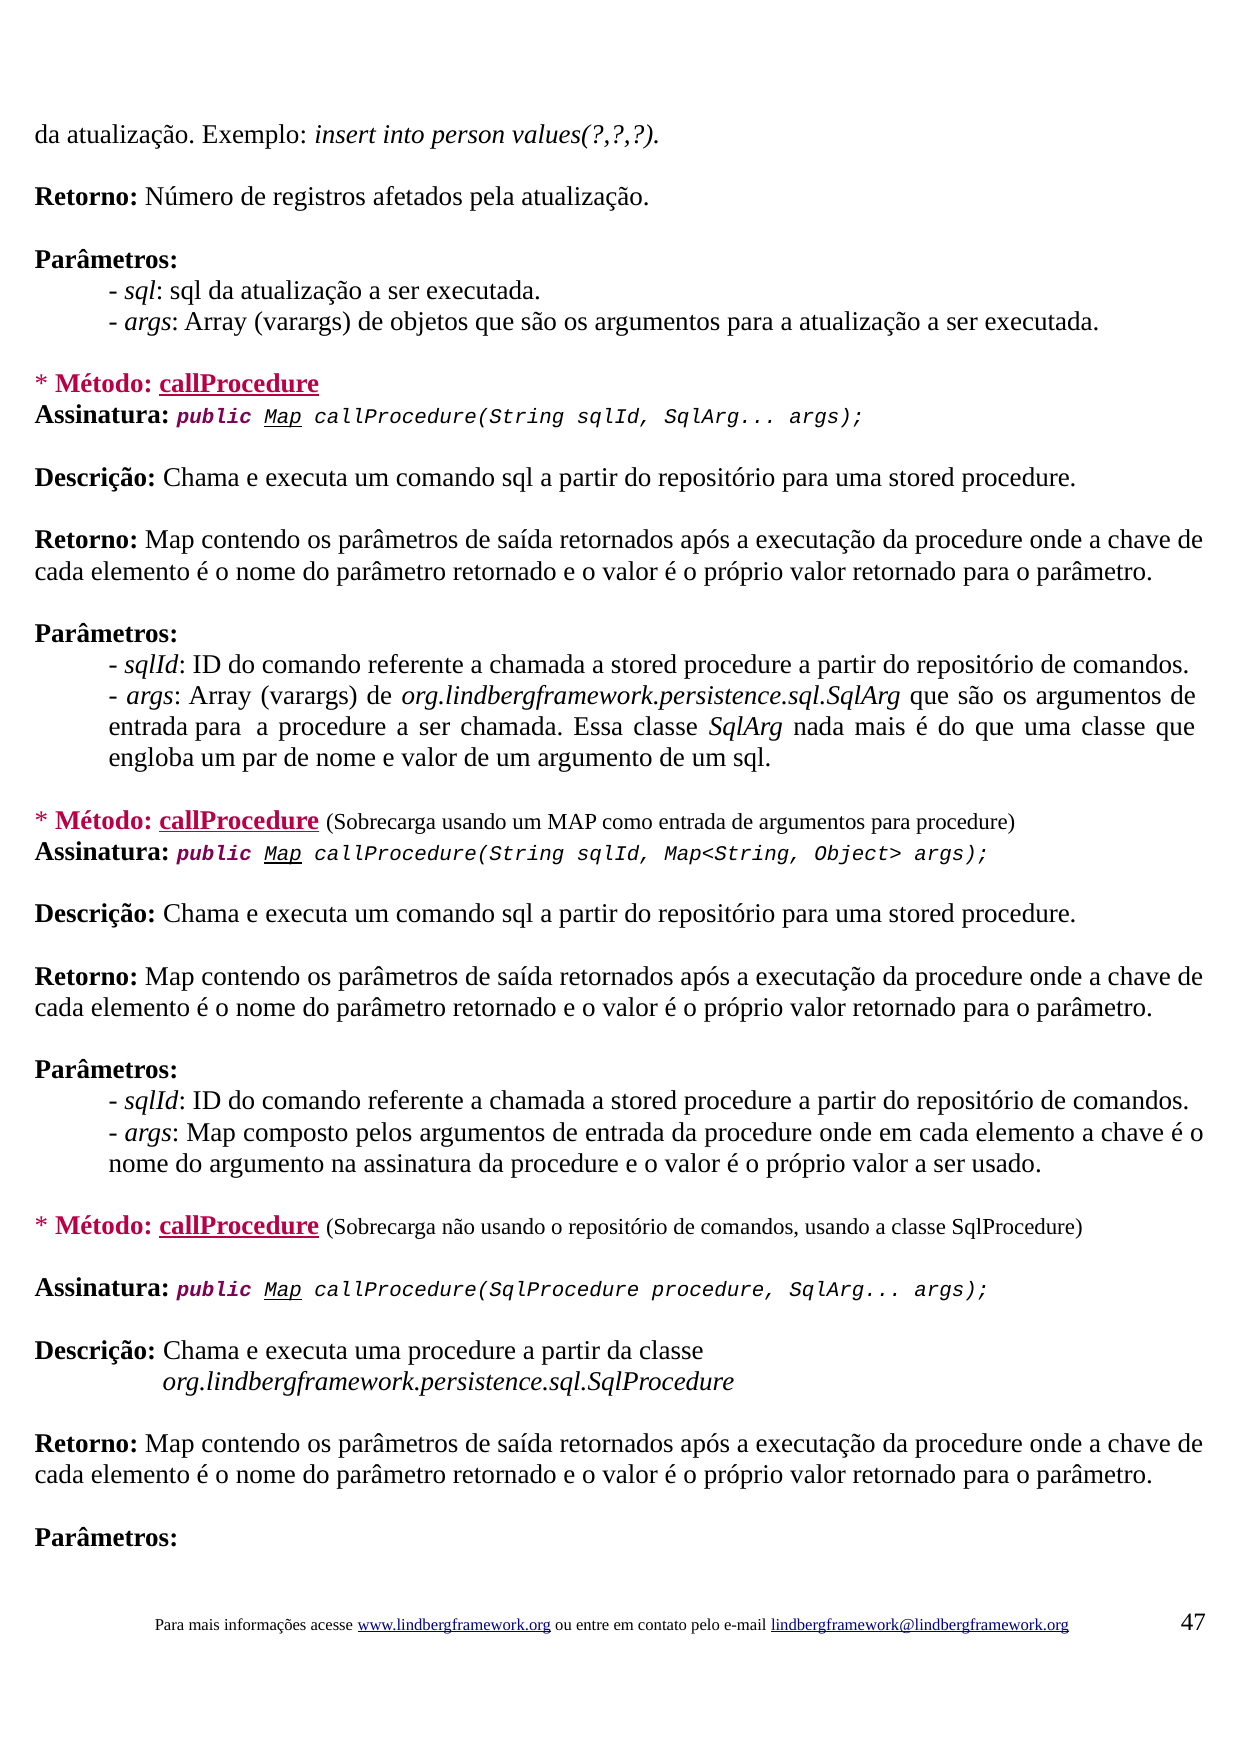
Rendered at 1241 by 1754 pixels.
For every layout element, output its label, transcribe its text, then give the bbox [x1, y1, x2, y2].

text org.lindbergframework.persistence.sql.SqlProcedure [34, 1365, 1206, 1396]
text - sqlId: ID do comando referente a chamada a stored procedure a partir do repositório de comandos. [34, 1084, 1206, 1116]
text Assinatura: public Map callProcedure(SqlProcedure procedure, SqlArg... args); [34, 1271, 1206, 1303]
text - sql: sql da atualização a ser executada. [34, 274, 1206, 305]
text * Método: callProcedure (Sobrecarga usando um MAP como entrada de argumentos para procedure) [34, 804, 1206, 835]
text Parâmetros: [34, 617, 1206, 648]
text Assinatura: public Map callProcedure(String sqlId, SqlArg... args); [34, 398, 1206, 430]
text Descrição: Chama e executa um comando sql a partir do repositório para uma stored procedure. [34, 898, 1206, 929]
text - args: Array (varargs) de org.lindbergframework.persistence.sql.SqlArg que são os argumentos de entrada para a procedure a ser chamada. Essa classe SqlArg nada mais é do que uma classe que engloba um par de nome e valor de um argumento de um sql. [34, 679, 1206, 773]
text Descrição: Chama e executa um comando sql a partir do repositório para uma stored procedure. [34, 461, 1206, 492]
text Descrição: Chama e executa uma procedure a partir da classe [34, 1334, 1206, 1365]
text Retorno: Map contendo os parâmetros de saída retornados após a executação da procedure onde a chave de cada elemento é o nome do parâmetro retornado e o valor é o próprio valor retornado para o parâmetro. [34, 960, 1206, 1022]
text Assinatura: public Map callProcedure(String sqlId, Map<String, Object> args); [34, 835, 1206, 866]
text Parâmetros: [34, 1521, 1206, 1552]
text * Método: callProcedure (Sobrecarga não usando o repositório de comandos, usando a classe SqlProcedure) [34, 1209, 1206, 1240]
text Retorno: Map contendo os parâmetros de saída retornados após a executação da procedure onde a chave de cada elemento é o nome do parâmetro retornado e o valor é o próprio valor retornado para o parâmetro. [34, 523, 1206, 586]
text da atualização. Exemplo: insert into person values(?,?,?). [34, 118, 1206, 149]
text Retorno: Map contendo os parâmetros de saída retornados após a executação da procedure onde a chave de cada elemento é o nome do parâmetro retornado e o valor é o próprio valor retornado para o parâmetro. [34, 1427, 1206, 1490]
text - args: Array (varargs) de objetos que são os argumentos para a atualização a ser executada. [34, 305, 1206, 336]
text Parâmetros: [34, 1053, 1206, 1084]
text - args: Map composto pelos argumentos de entrada da procedure onde em cada elemento a chave é o nome do argumento na assinatura da procedure e o valor é o próprio valor a ser usado. [34, 1116, 1206, 1178]
text * Método: callProcedure [34, 367, 1206, 398]
text Retorno: Número de registros afetados pela atualização. [34, 180, 1206, 212]
text Parâmetros: [34, 243, 1206, 274]
text - sqlId: ID do comando referente a chamada a stored procedure a partir do repositório de comandos. [34, 648, 1206, 679]
